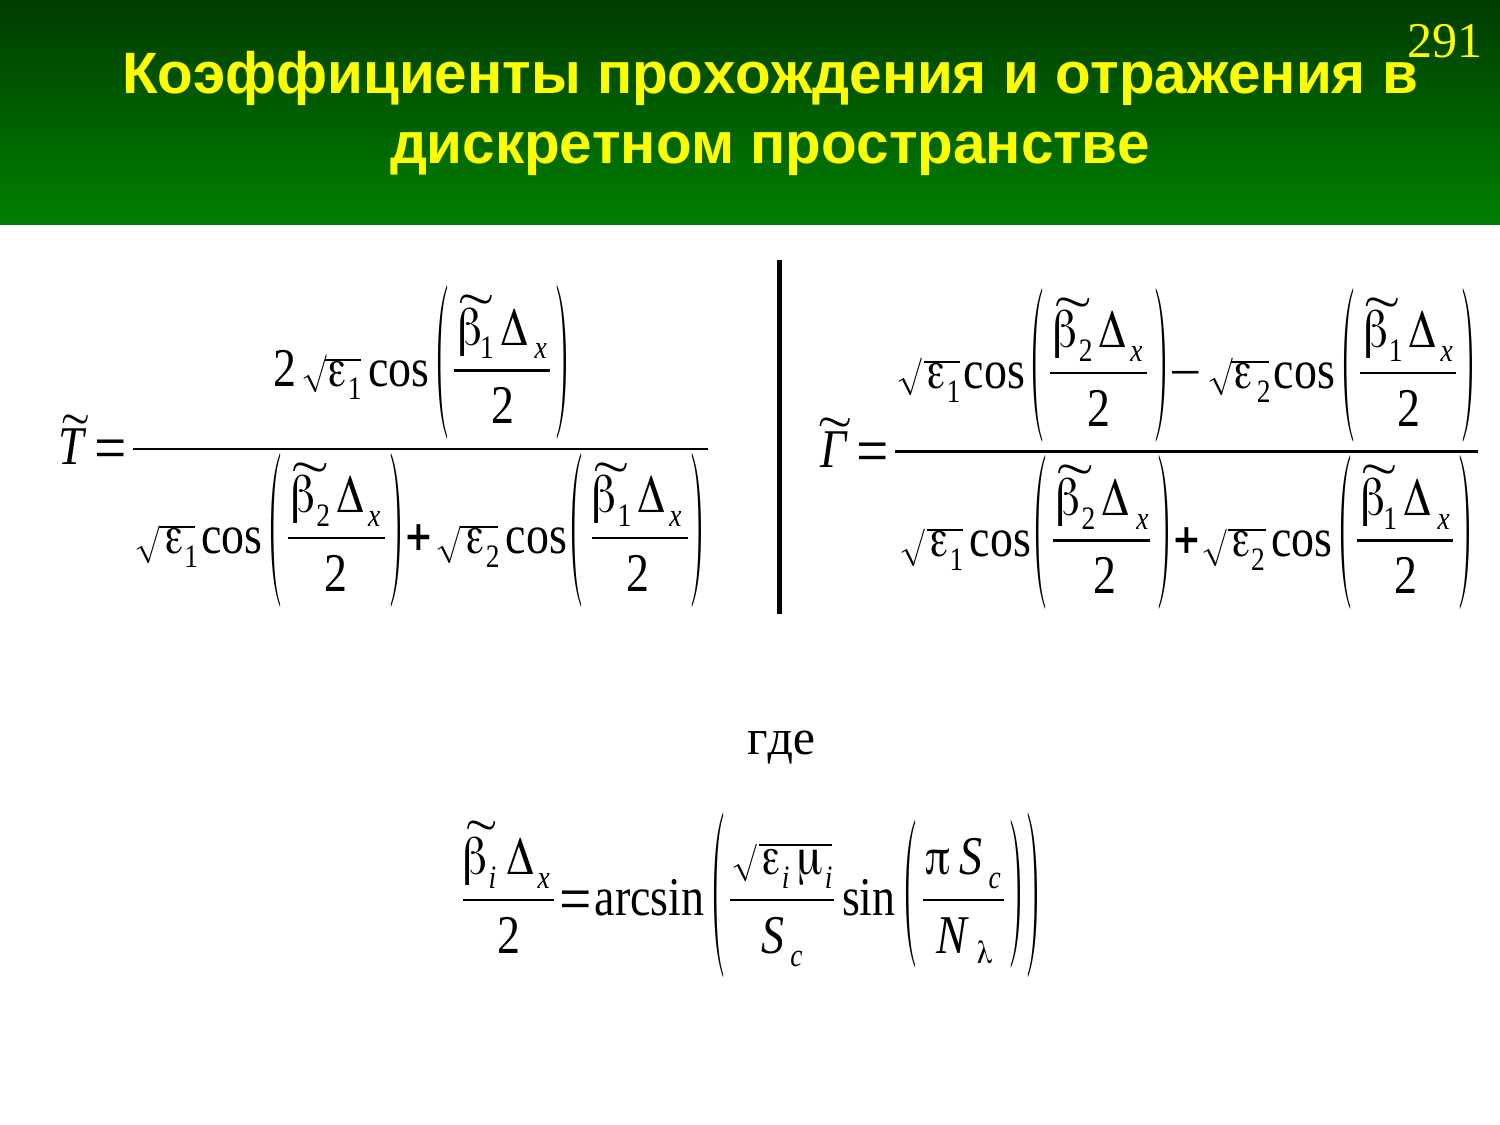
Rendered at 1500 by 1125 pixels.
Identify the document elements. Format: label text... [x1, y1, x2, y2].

chart [46, 283, 721, 612]
title Коэффициенты прохождения и отражения в дискретном пространстве [100, 7, 1441, 204]
chart [803, 286, 1491, 615]
text_box где [732, 696, 845, 832]
chart [448, 809, 1052, 981]
